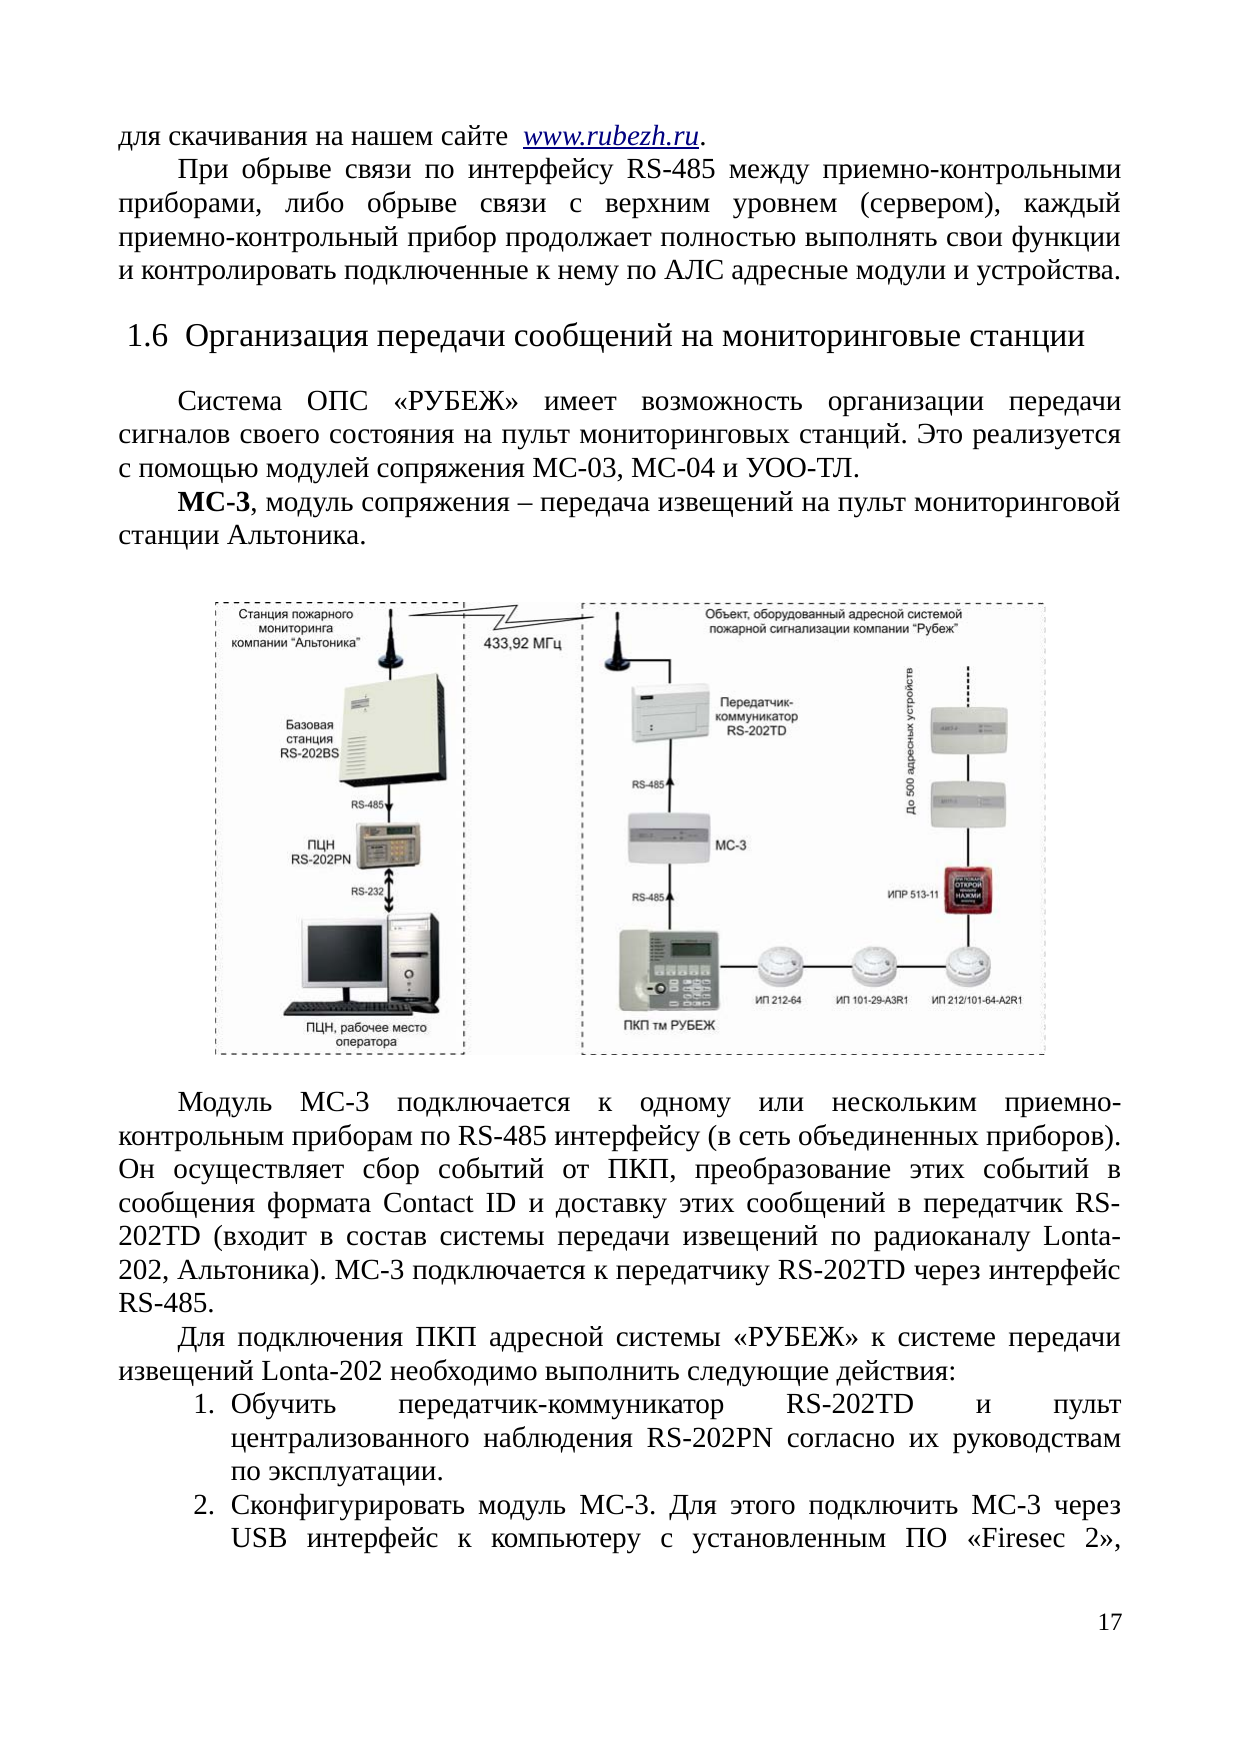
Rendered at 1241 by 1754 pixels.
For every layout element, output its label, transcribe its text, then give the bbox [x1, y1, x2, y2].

text Для подключения ПКП адресной системы «РУБЕЖ» к системе передачи извещений Lonta-202 необходимо выполнить следующие действия: [118, 1319, 1122, 1386]
text МС-3, модуль сопряжения – передача извещений на пульт мониторинговой станции Альтоника. [118, 484, 1122, 551]
list Сконфигурировать модуль МС-3. Для этого подключить МС-3 через USB интерфейс к компьютеру с установленным ПО «Firesec 2», [193, 1487, 1122, 1554]
list Обучить передатчик-коммуникатор RS-202TD и пульт централизованного наблюдения RS-202PN согласно их руководствам по эксплуатации. [193, 1386, 1122, 1487]
text для скачивания на нашем сайте www.rubezh.ru. [118, 118, 1122, 152]
picture [215, 602, 1046, 1055]
text При обрыве связи по интерфейсу RS-485 между приемно-контрольными приборами, либо обрыве связи с верхним уровнем (сервером), каждый приемно-контрольный прибор продолжает полностью выполнять свои функции и контролировать подключенные к нему по АЛС адресные модули и устройства. [118, 152, 1122, 286]
subtitle Организация передачи сообщений на мониторинговые станции [118, 315, 1122, 354]
text Модуль МС-3 подключается к одному или нескольким приемно-контрольным приборам по RS-485 интерфейсу (в сеть объединенных приборов). Он осуществляет сбор событий от ПКП, преобразование этих событий в сообщения формата Contact ID и доставку этих сообщений в передатчик RS-202TD (входит в состав системы передачи извещений по радиоканалу Lonta-202, Альтоника). МС-3 подключается к передатчику RS-202TD через интерфейс RS-485. [118, 551, 1122, 1319]
text Система ОПС «РУБЕЖ» имеет возможность организации передачи сигналов своего состояния на пульт мониторинговых станций. Это реализуется с помощью модулей сопряжения МС-03, МС-04 и УОО-ТЛ. [118, 383, 1122, 484]
